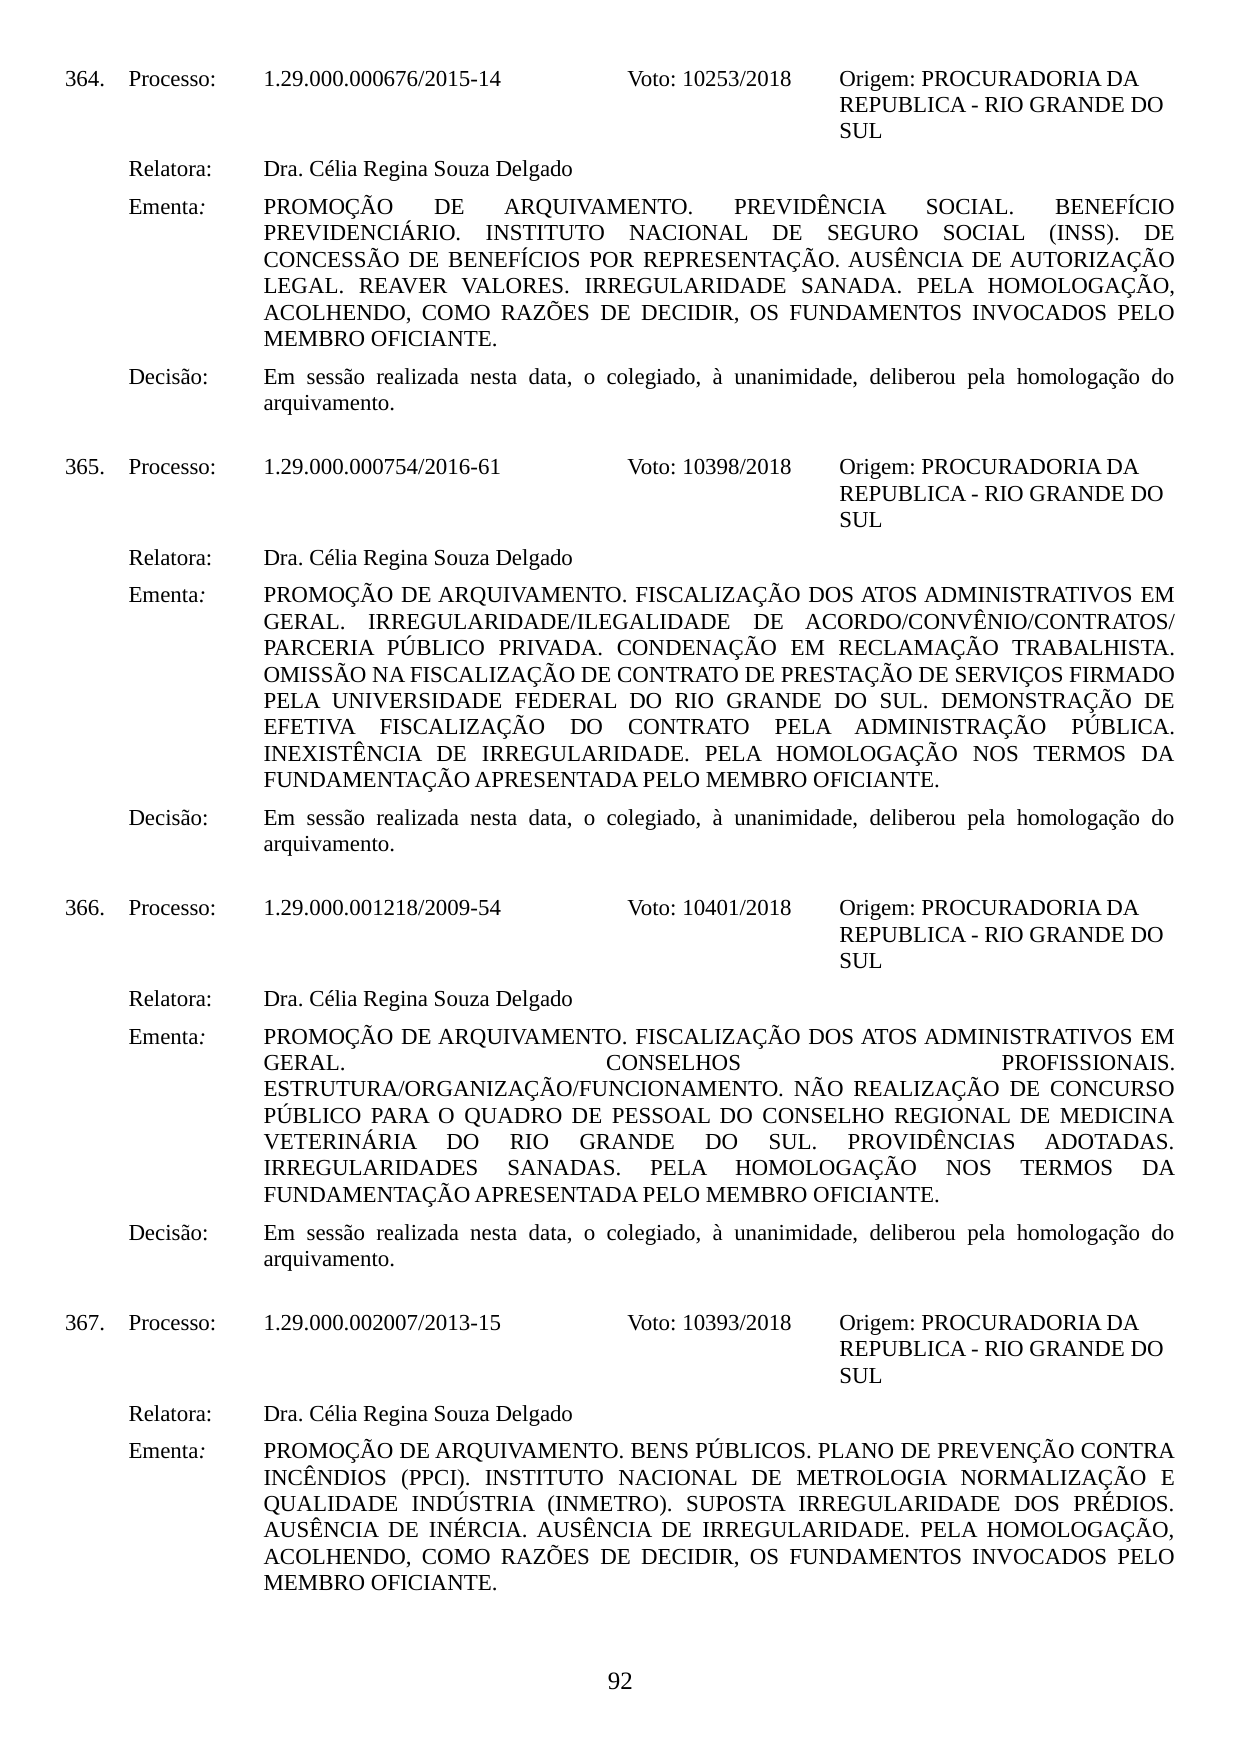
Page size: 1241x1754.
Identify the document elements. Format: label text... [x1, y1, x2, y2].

table_cell [59, 798, 123, 862]
table_cell Em sessão realizada nesta data, o colegiado, à unanimidade, deliberou pela homologação do arquivamento. [258, 1213, 1181, 1277]
table_cell Ementa: [123, 576, 257, 798]
table_cell Dra. Célia Regina Souza Delgado [258, 538, 1181, 576]
table_cell [59, 1432, 123, 1601]
table_cell PROMOÇÃO DE ARQUIVAMENTO. FISCALIZAÇÃO DOS ATOS ADMINISTRATIVOS EM GERAL. IRREGULARIDADE/ILEGALIDADE DE ACORDO/CONVÊNIO/CONTRATOS/ PARCERIA PÚBLICO PRIVADA. CONDENAÇÃO EM RECLAMAÇÃO TRABALHISTA. OMISSÃO NA FISCALIZAÇÃO DE CONTRATO DE PRESTAÇÃO DE SERVIÇOS FIRMADO PELA UNIVERSIDADE FEDERAL DO RIO GRANDE DO SUL. DEMONSTRAÇÃO DE EFETIVA FISCALIZAÇÃO DO CONTRATO PELA ADMINISTRAÇÃO PÚBLICA. INEXISTÊNCIA DE IRREGULARIDADE. PELA HOMOLOGAÇÃO NOS TERMOS DA FUNDAMENTAÇÃO APRESENTADA PELO MEMBRO OFICIANTE. [258, 576, 1181, 798]
table_cell Decisão: [123, 357, 257, 421]
table_header Voto: 10253/2018 [621, 59, 833, 149]
table_cell Ementa: [123, 1017, 257, 1213]
table_cell Em sessão realizada nesta data, o colegiado, à unanimidade, deliberou pela homologação do arquivamento. [258, 357, 1181, 421]
table_cell [59, 1394, 123, 1432]
table_cell [59, 538, 123, 576]
table_header 366. [59, 889, 123, 979]
table_cell PROMOÇÃO DE ARQUIVAMENTO. PREVIDÊNCIA SOCIAL. BENEFÍCIO PREVIDENCIÁRIO. INSTITUTO NACIONAL DE SEGURO SOCIAL (INSS). DE CONCESSÃO DE BENEFÍCIOS POR REPRESENTAÇÃO. AUSÊNCIA DE AUTORIZAÇÃO LEGAL. REAVER VALORES. IRREGULARIDADE SANADA. PELA HOMOLOGAÇÃO, ACOLHENDO, COMO RAZÕES DE DECIDIR, OS FUNDAMENTOS INVOCADOS PELO MEMBRO OFICIANTE. [258, 188, 1181, 357]
table_cell Relatora: [123, 150, 257, 187]
table_header 365. [59, 448, 123, 538]
table_header Origem: PROCURADORIA DA REPUBLICA - RIO GRANDE DO SUL [834, 59, 1181, 149]
table_header 1.29.000.000676/2015-14 [258, 59, 621, 149]
table_cell Relatora: [123, 538, 257, 576]
table_cell PROMOÇÃO DE ARQUIVAMENTO. FISCALIZAÇÃO DOS ATOS ADMINISTRATIVOS EM GERAL. CONSELHOS PROFISSIONAIS. ESTRUTURA/ORGANIZAÇÃO/FUNCIONAMENTO. NÃO REALIZAÇÃO DE CONCURSO PÚBLICO PARA O QUADRO DE PESSOAL DO CONSELHO REGIONAL DE MEDICINA VETERINÁRIA DO RIO GRANDE DO SUL. PROVIDÊNCIAS ADOTADAS. IRREGULARIDADES SANADAS. PELA HOMOLOGAÇÃO NOS TERMOS DA FUNDAMENTAÇÃO APRESENTADA PELO MEMBRO OFICIANTE. [258, 1017, 1181, 1213]
table_cell Ementa: [123, 1432, 257, 1601]
table_cell [59, 1017, 123, 1213]
table_header 364. [59, 59, 123, 149]
table_cell Dra. Célia Regina Souza Delgado [258, 1394, 1181, 1432]
table_cell Decisão: [123, 1213, 257, 1277]
table_header Origem: PROCURADORIA DA REPUBLICA - RIO GRANDE DO SUL [834, 889, 1181, 979]
table_header Processo: [123, 59, 257, 149]
table_header Voto: 10401/2018 [621, 889, 833, 979]
table_header 1.29.000.002007/2013-15 [258, 1304, 621, 1394]
table_cell [59, 979, 123, 1017]
table_header Processo: [123, 889, 257, 979]
table_cell Decisão: [123, 798, 257, 862]
table_cell Relatora: [123, 1394, 257, 1432]
table_header 367. [59, 1304, 123, 1394]
table_header Voto: 10398/2018 [621, 448, 833, 538]
table_header Processo: [123, 448, 257, 538]
table_cell PROMOÇÃO DE ARQUIVAMENTO. BENS PÚBLICOS. PLANO DE PREVENÇÃO CONTRA INCÊNDIOS (PPCI). INSTITUTO NACIONAL DE METROLOGIA NORMALIZAÇÃO E QUALIDADE INDÚSTRIA (INMETRO). SUPOSTA IRREGULARIDADE DOS PRÉDIOS. AUSÊNCIA DE INÉRCIA. AUSÊNCIA DE IRREGULARIDADE. PELA HOMOLOGAÇÃO, ACOLHENDO, COMO RAZÕES DE DECIDIR, OS FUNDAMENTOS INVOCADOS PELO MEMBRO OFICIANTE. [258, 1432, 1181, 1601]
table_cell [59, 150, 123, 187]
table_cell Em sessão realizada nesta data, o colegiado, à unanimidade, deliberou pela homologação do arquivamento. [258, 798, 1181, 862]
table_cell [59, 576, 123, 798]
table_cell Ementa: [123, 188, 257, 357]
table_header Processo: [123, 1304, 257, 1394]
table_cell [59, 188, 123, 357]
table_cell Dra. Célia Regina Souza Delgado [258, 979, 1181, 1017]
table_cell [59, 1213, 123, 1277]
table_header 1.29.000.001218/2009-54 [258, 889, 621, 979]
table_cell [59, 357, 123, 421]
table_header Voto: 10393/2018 [621, 1304, 833, 1394]
table_header 1.29.000.000754/2016-61 [258, 448, 621, 538]
table_cell Dra. Célia Regina Souza Delgado [258, 150, 1181, 187]
table_header Origem: PROCURADORIA DA REPUBLICA - RIO GRANDE DO SUL [834, 448, 1181, 538]
table_cell Relatora: [123, 979, 257, 1017]
table_header Origem: PROCURADORIA DA REPUBLICA - RIO GRANDE DO SUL [834, 1304, 1181, 1394]
